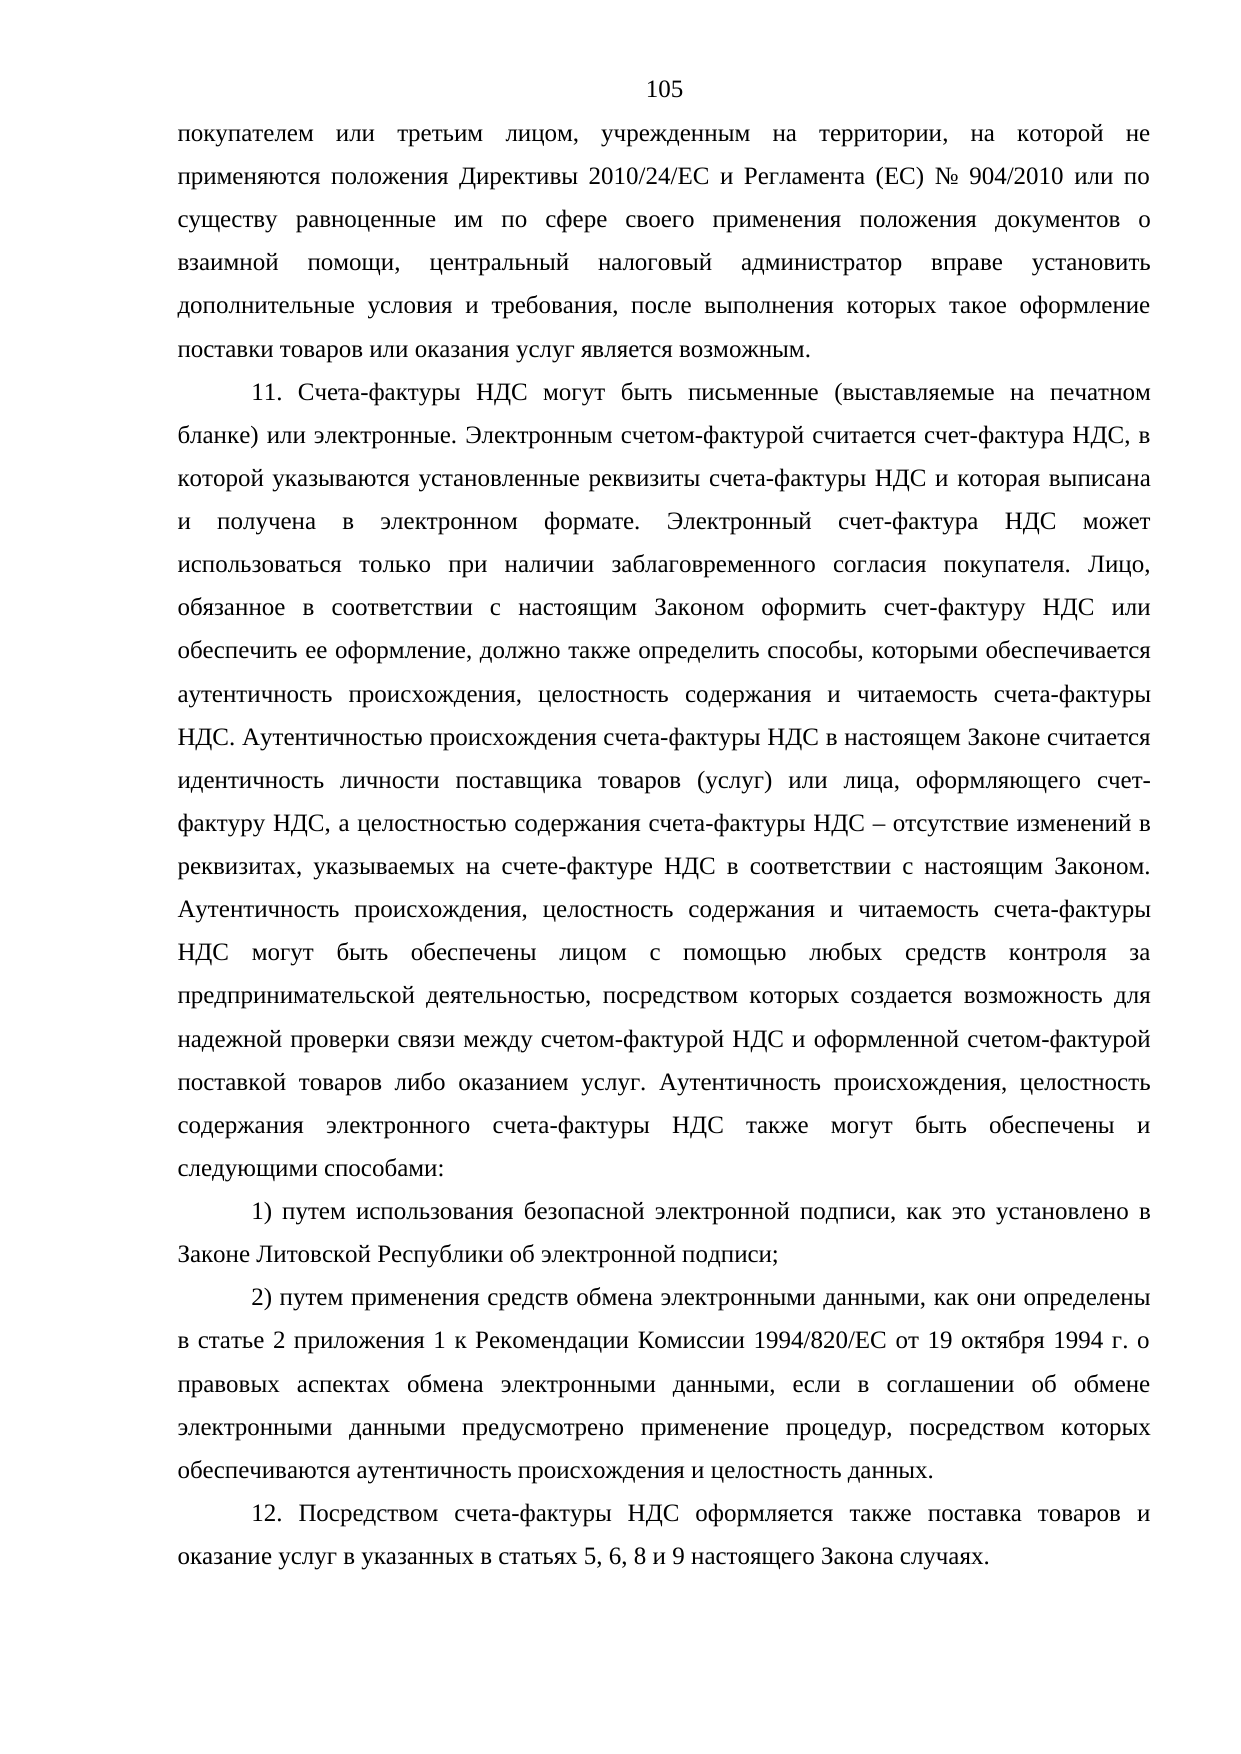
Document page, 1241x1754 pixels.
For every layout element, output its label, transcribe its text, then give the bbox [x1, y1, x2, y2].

text покупателем или третьим лицом, учрежденным на территории, на которой не применяются положения Директивы 2010/24/ЕС и Регламента (ЕС) № 904/2010 или по существу равноценные им по сфере своего применения положения документов о взаимной помощи, центральный налоговый администратор вправе установить дополнительные условия и требования, после выполнения которых такое оформление поставки товаров или оказания услуг является возможным. [177, 118, 1152, 362]
text 2) путем применения средств обмена электронными данными, как они определены в статье 2 приложения 1 к Рекомендации Комиссии 1994/820/ЕС от 19 октября 1994 г. о правовых аспектах обмена электронными данными, если в соглашении об обмене электронными данными предусмотрено применение процедур, посредством которых обеспечиваются аутентичность происхождения и целостность данных. [177, 1282, 1152, 1484]
text 12. Посредством счета-фактуры НДС оформляется также поставка товаров и оказание услуг в указанных в статьях 5, 6, 8 и 9 настоящего Закона случаях. [177, 1498, 1152, 1570]
text 11. Счета-фактуры НДС могут быть письменные (выставляемые на печатном бланке) или электронные. Электронным счетом-фактурой считается счет-фактура НДС, в которой указываются установленные реквизиты счета-фактуры НДС и которая выписана и получена в электронном формате. Электронный счет-фактура НДС может использоваться только при наличии заблаговременного согласия покупателя. Лицо, обязанное в соответствии с настоящим Законом оформить счет-фактуру НДС или обеспечить ее оформление, должно также определить способы, которыми обеспечивается аутентичность происхождения, целостность содержания и читаемость счета-фактуры НДС. Аутентичностью происхождения счета-фактуры НДС в настоящем Законе считается идентичность личности поставщика товаров (услуг) или лица, оформляющего счет-фактуру НДС, а целостностью содержания счета-фактуры НДС – отсутствие изменений в реквизитах, указываемых на счете-фактуре НДС в соответствии с настоящим Законом. Аутентичность происхождения, целостность содержания и читаемость счета-фактуры НДС могут быть обеспечены лицом с помощью любых средств контроля за предпринимательской деятельностью, посредством которых создается возможность для надежной проверки связи между счетом-фактурой НДС и оформленной счетом-фактурой поставкой товаров либо оказанием услуг. Аутентичность происхождения, целостность содержания электронного счета-фактуры НДС также могут быть обеспечены и следующими способами: [177, 377, 1152, 1182]
text 1) путем использования безопасной электронной подписи, как это установлено в Законе Литовской Республики об электронной подписи; [177, 1196, 1152, 1268]
